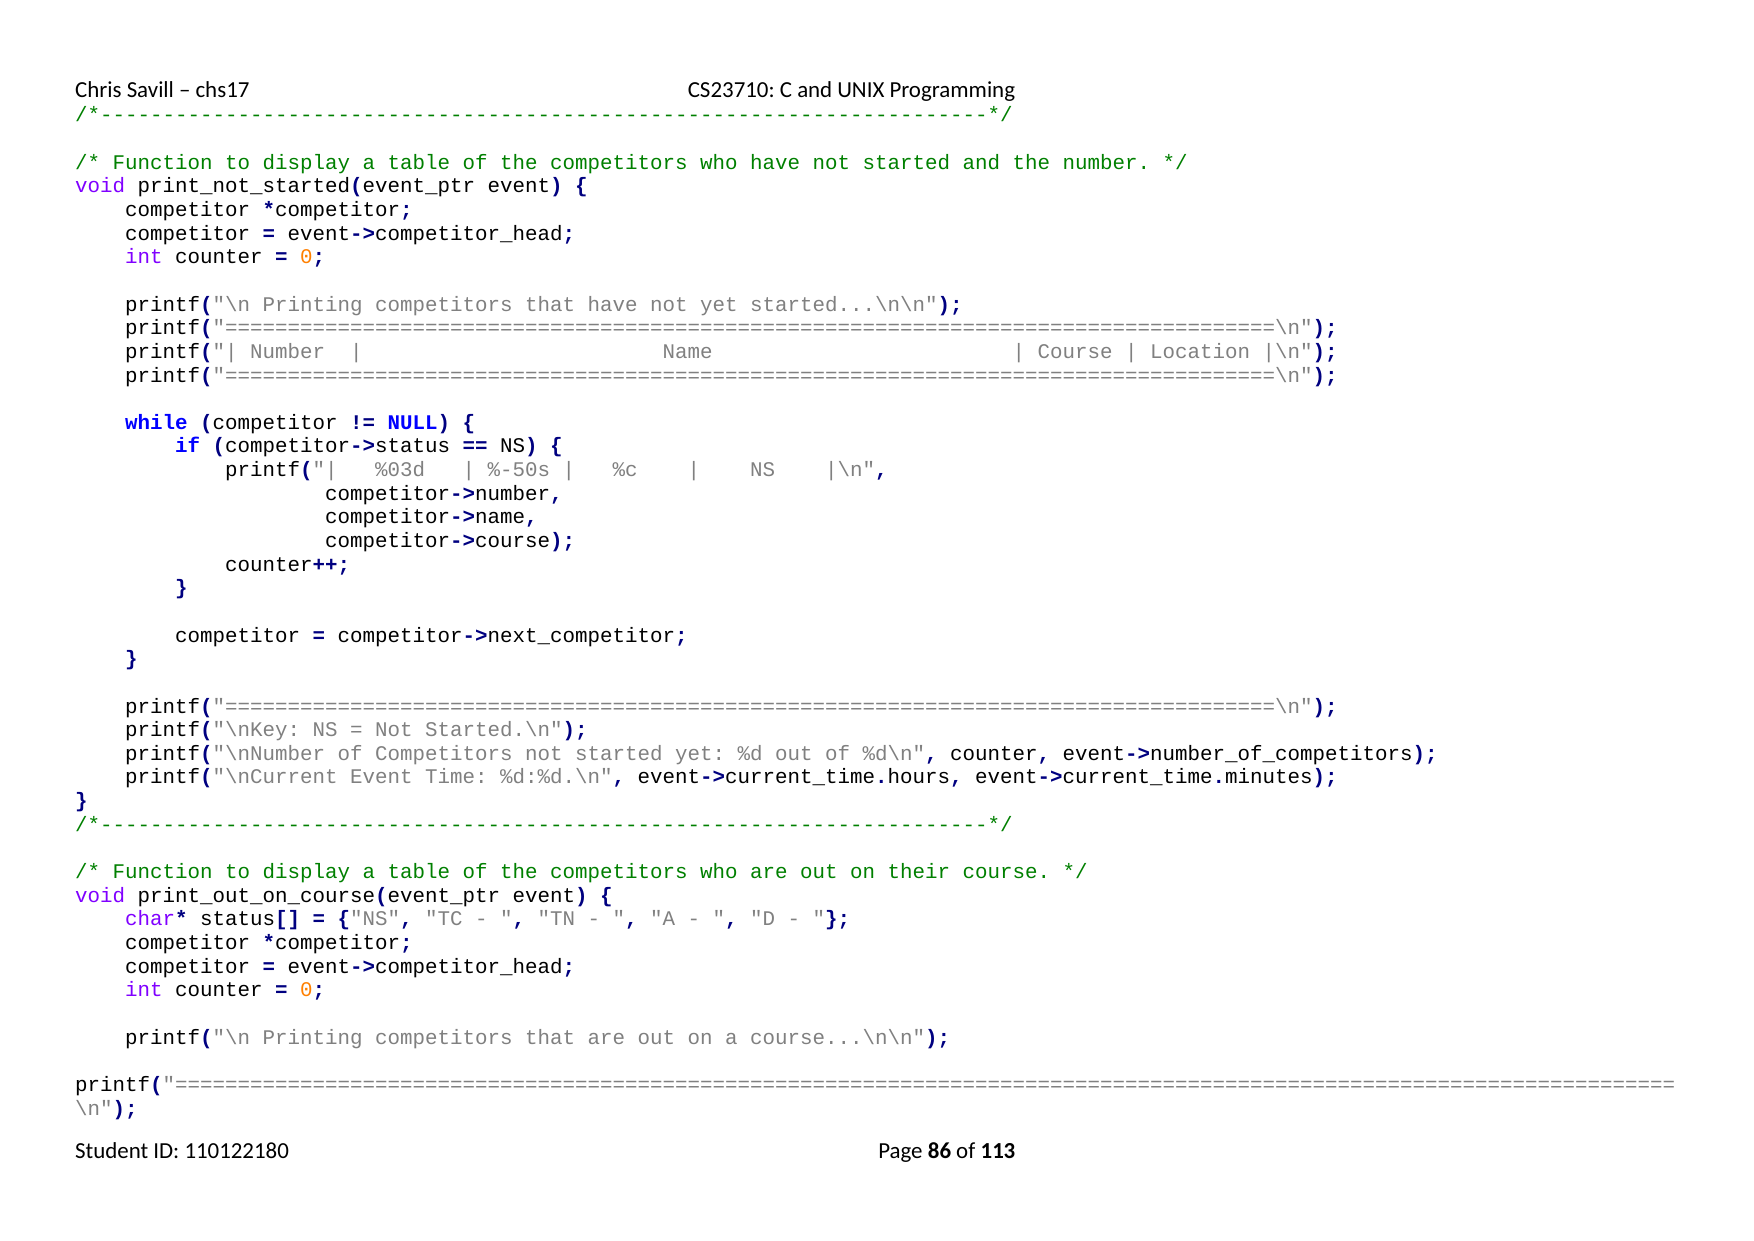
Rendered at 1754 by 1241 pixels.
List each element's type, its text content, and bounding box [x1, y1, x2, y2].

text competitor *competitor; [75, 932, 1679, 956]
text /*-----------------------------------------------------------------------*/ [75, 104, 1679, 128]
text competitor->name, [75, 506, 1679, 530]
text printf("\nKey: NS = Not Started.\n"); [75, 719, 1679, 743]
text /*-----------------------------------------------------------------------*/ [75, 814, 1679, 837]
text printf("\nNumber of Competitors not started yet: %d out of %d\n", counter, event->number_of_competitors); [75, 743, 1679, 767]
text int counter = 0; [75, 246, 1679, 270]
text competitor->course); [75, 530, 1679, 554]
text competitor = competitor->next_competitor; [75, 625, 1679, 648]
text } [75, 577, 1679, 601]
text printf("====================================================================================\n"); [75, 317, 1679, 341]
text printf("\n Printing competitors that are out on a course...\n\n"); [75, 1027, 1679, 1050]
text /* Function to display a table of the competitors who have not started and the number. */ [75, 152, 1679, 175]
text competitor = event->competitor_head; [75, 223, 1679, 246]
text printf("\n Printing competitors that have not yet started...\n\n"); [75, 294, 1679, 317]
text void print_not_started(event_ptr event) { [75, 175, 1679, 199]
text while (competitor != NULL) { [75, 412, 1679, 436]
text printf("| Number | Name | Course | Location |\n"); [75, 341, 1679, 364]
text /* Function to display a table of the competitors who are out on their course. */ [75, 861, 1679, 885]
text void print_out_on_course(event_ptr event) { [75, 885, 1679, 908]
text printf("\nCurrent Event Time: %d:%d.\n", event->current_time.hours, event->current_time.minutes); [75, 767, 1679, 790]
text } [75, 790, 1679, 814]
text if (competitor->status == NS) { [75, 436, 1679, 459]
text competitor *competitor; [75, 199, 1679, 223]
text char* status[] = {"NS", "TC - ", "TN - ", "A - ", "D - "}; [75, 908, 1679, 932]
text printf("====================================================================================\n"); [75, 696, 1679, 719]
text competitor->number, [75, 483, 1679, 506]
text printf("========================================================================================================================\n"); [75, 1050, 1679, 1121]
text counter++; [75, 554, 1679, 577]
text printf("====================================================================================\n"); [75, 364, 1679, 388]
text } [75, 648, 1679, 672]
text int counter = 0; [75, 979, 1679, 1003]
text competitor = event->competitor_head; [75, 956, 1679, 979]
text printf("| %03d | %-50s | %c | NS |\n", [75, 459, 1679, 483]
